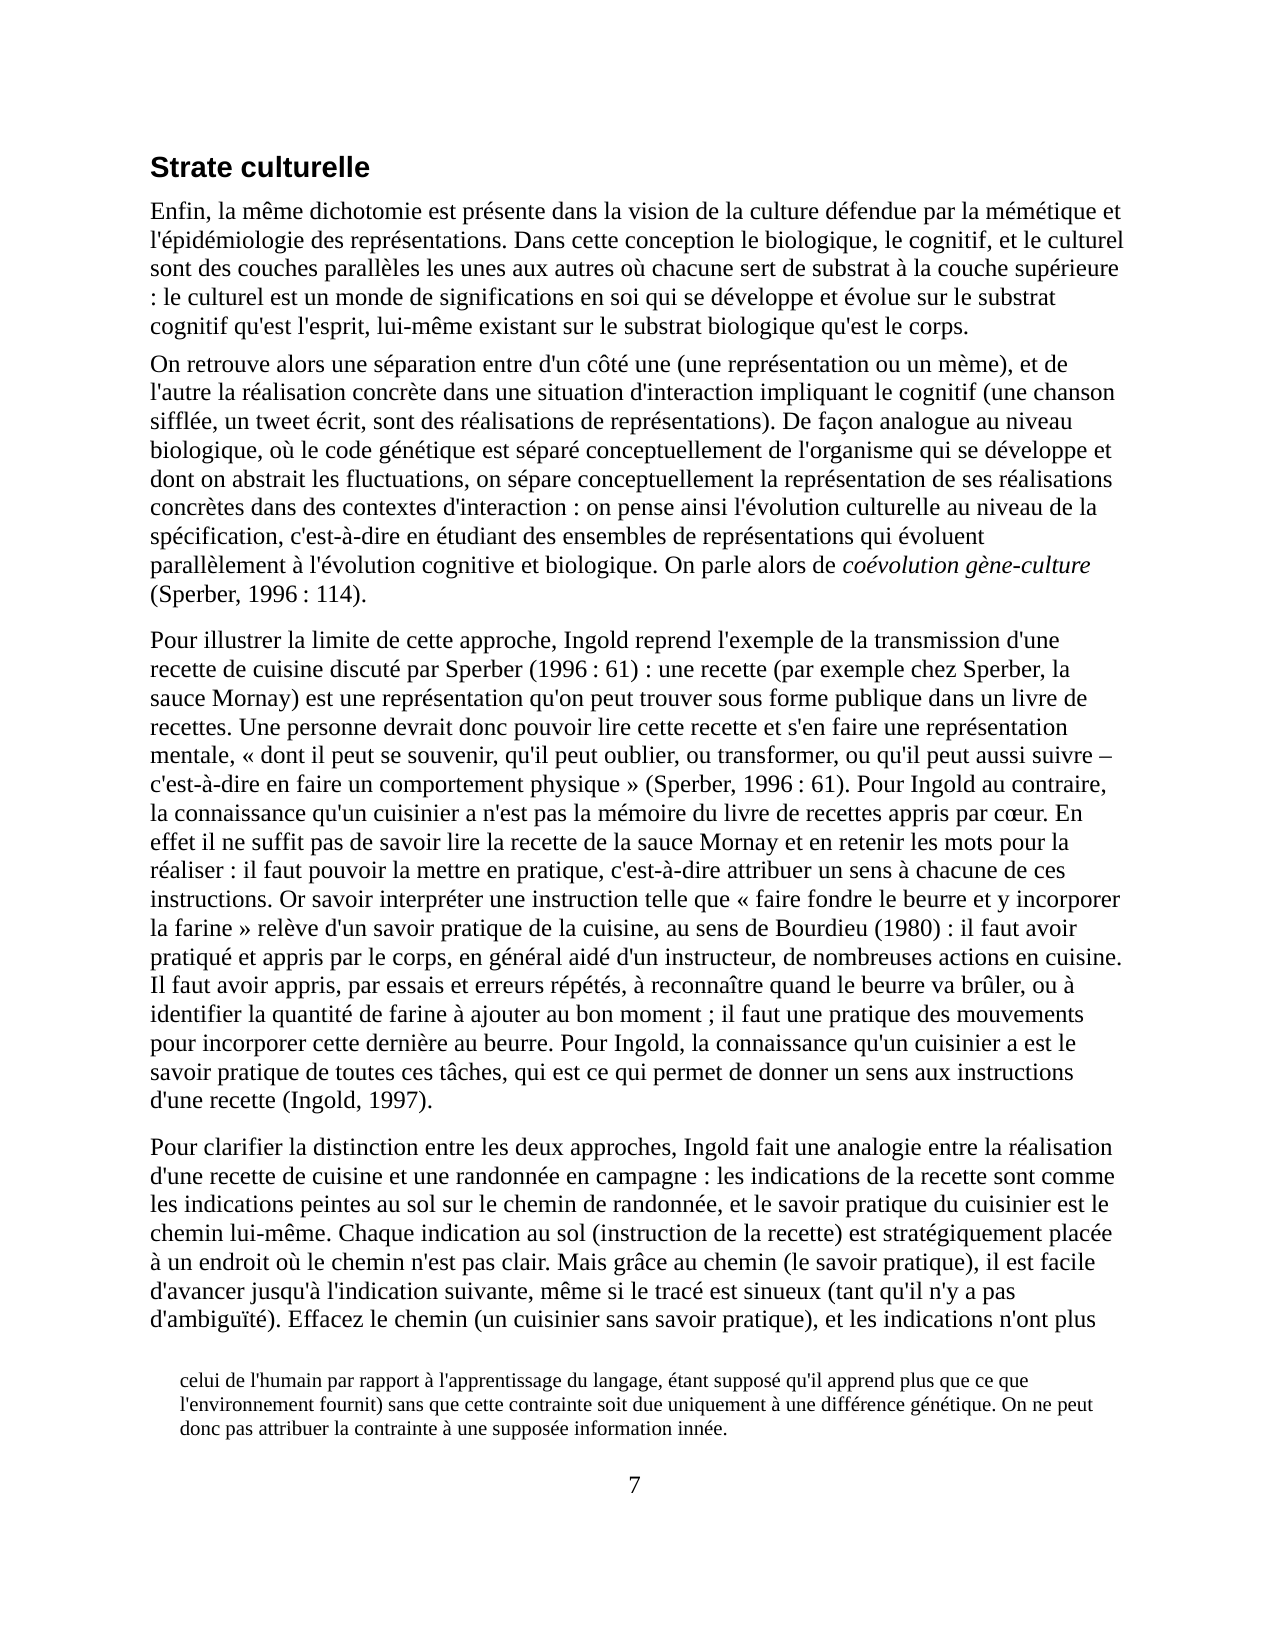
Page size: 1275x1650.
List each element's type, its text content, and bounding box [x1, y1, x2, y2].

text Pour clarifier la distinction entre les deux approches, Ingold fait une analogie entre la réalisation d'une recette de cuisine et une randonnée en campagne : les indications de la recette sont comme les indications peintes au sol sur le chemin de randonnée, et le savoir pratique du cuisinier est le chemin lui-même. Chaque indication au sol (instruction de la recette) est stratégiquement placée à un endroit où le chemin n'est pas clair. Mais grâce au chemin (le savoir pratique), il est facile d'avancer jusqu'à l'indication suivante, même si le tracé est sinueux (tant qu'il n'y a pas d'ambiguïté). Effacez le chemin (un cuisinier sans savoir pratique), et les indications n'ont plus [150, 1132, 1125, 1333]
text Enfin, la même dichotomie est présente dans la vision de la culture défendue par la mémétique et l'épidémiologie des représentations. Dans cette conception le biologique, le cognitif, et le culturel sont des couches parallèles les unes aux autres où chacune sert de substrat à la couche supérieure : le culturel est un monde de significations en soi qui se développe et évolue sur le substrat cognitif qu'est l'esprit, lui-même existant sur le substrat biologique qu'est le corps. [150, 196, 1125, 340]
text On retrouve alors une séparation entre d'un côté une (une représentation ou un mème), et de l'autre la réalisation concrète dans une situation d'interaction impliquant le cognitif (une chanson sifflée, un tweet écrit, sont des réalisations de représentations). De façon analogue au niveau biologique, où le code génétique est séparé conceptuellement de l'organisme qui se développe et dont on abstrait les fluctuations, on sépare conceptuellement la représentation de ses réalisations concrètes dans des contextes d'interaction : on pense ainsi l'évolution culturelle au niveau de la spécification, c'est-à-dire en étudiant des ensembles de représentations qui évoluent parallèlement à l'évolution cognitive et biologique. On parle alors de coévolution gène-culture (Sperber, 1996 : 114). [150, 349, 1125, 607]
subtitle Strate culturelle [150, 150, 1125, 183]
text Pour illustrer la limite de cette approche, Ingold reprend l'exemple de la transmission d'une recette de cuisine discuté par Sperber (1996 : 61) : une recette (par exemple chez Sperber, la sauce Mornay) est une représentation qu'on peut trouver sous forme publique dans un livre de recettes. Une personne devrait donc pouvoir lire cette recette et s'en faire une représentation mentale, « dont il peut se souvenir, qu'il peut oublier, ou transformer, ou qu'il peut aussi suivre – c'est-à-dire en faire un comportement physique » (Sperber, 1996 : 61). Pour Ingold au contraire, la connaissance qu'un cuisinier a n'est pas la mémoire du livre de recettes appris par cœur. En effet il ne suffit pas de savoir lire la recette de la sauce Mornay et en retenir les mots pour la réaliser : il faut pouvoir la mettre en pratique, c'est-à-dire attribuer un sens à chacune de ces instructions. Or savoir interpréter une instruction telle que « faire fondre le beurre et y incorporer la farine » relève d'un savoir pratique de la cuisine, au sens de Bourdieu (1980) : il faut avoir pratiqué et appris par le corps, en général aidé d'un instructeur, de nombreuses actions en cuisine. Il faut avoir appris, par essais et erreurs répétés, à reconnaître quand le beurre va brûler, ou à identifier la quantité de farine à ajouter au bon moment ; il faut une pratique des mouvements pour incorporer cette dernière au beurre. Pour Ingold, la connaissance qu'un cuisinier a est le savoir pratique de toutes ces tâches, qui est ce qui permet de donner un sens aux instructions d'une recette (Ingold, 1997). [150, 625, 1125, 1114]
text celui de l'humain par rapport à l'apprentissage du langage, étant supposé qu'il apprend plus que ce que l'environnement fournit) sans que cette contrainte soit due uniquement à une différence génétique. On ne peut donc pas attribuer la contrainte à une supposée information innée. [150, 1368, 1125, 1440]
